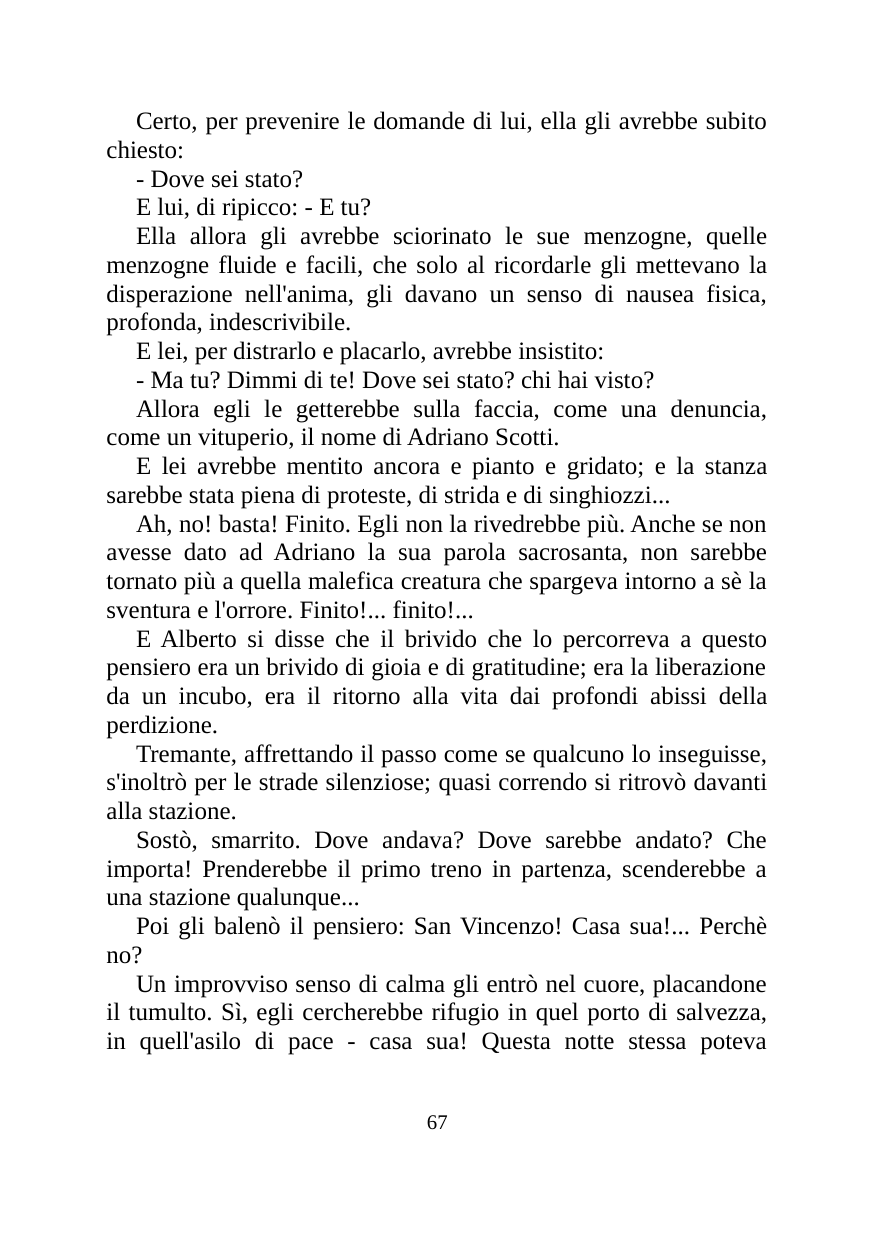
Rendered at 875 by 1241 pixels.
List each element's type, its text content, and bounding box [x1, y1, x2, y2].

text Sostò, smarrito. Dove andava? Dove sarebbe andato? Che importa! Prenderebbe il primo treno in partenza, scenderebbe a una stazione qualunque... [106, 825, 768, 911]
text E lei avrebbe mentito ancora e pianto e gridato; e la stanza sarebbe stata piena di proteste, di strida e di singhiozzi... [106, 451, 768, 509]
text E lei, per distrarlo e placarlo, avrebbe insistito: [106, 336, 768, 365]
text - Ma tu? Dimmi di te! Dove sei stato? chi hai visto? [106, 365, 768, 394]
text Ah, no! basta! Finito. Egli non la rivedrebbe più. Anche se non avesse dato ad Adriano la sua parola sacrosanta, non sarebbe tornato più a quella malefica creatura che spargeva intorno a sè la sventura e l'orrore. Finito!... finito!... [106, 509, 768, 624]
text Ella allora gli avrebbe sciorinato le sue menzogne, quelle menzogne fluide e facili, che solo al ricordarle gli mettevano la disperazione nell'anima, gli davano un senso di nausea fisica, profonda, indescrivibile. [106, 221, 768, 336]
text Un improvviso senso di calma gli entrò nel cuore, placandone il tumulto. Sì, egli cercherebbe rifugio in quel porto di salvezza, in quell'asilo di pace - casa sua! Questa notte stessa poteva [106, 969, 768, 1055]
text Allora egli le getterebbe sulla faccia, come una denuncia, come un vituperio, il nome di Adriano Scotti. [106, 394, 768, 451]
text E lui, di ripicco: - E tu? [106, 192, 768, 221]
text Certo, per prevenire le domande di lui, ella gli avrebbe subito chiesto: [106, 106, 768, 164]
text Tremante, affrettando il passo come se qualcuno lo inseguisse, s'inoltrò per le strade silenziose; quasi correndo si ritrovò davanti alla stazione. [106, 739, 768, 825]
text E Alberto si disse che il brivido che lo percorreva a questo pensiero era un brivido di gioia e di gratitudine; era la liberazione da un incubo, era il ritorno alla vita dai profondi abissi della perdizione. [106, 624, 768, 739]
text - Dove sei stato? [106, 164, 768, 192]
text Poi gli balenò il pensiero: San Vincenzo! Casa sua!... Perchè no? [106, 911, 768, 969]
